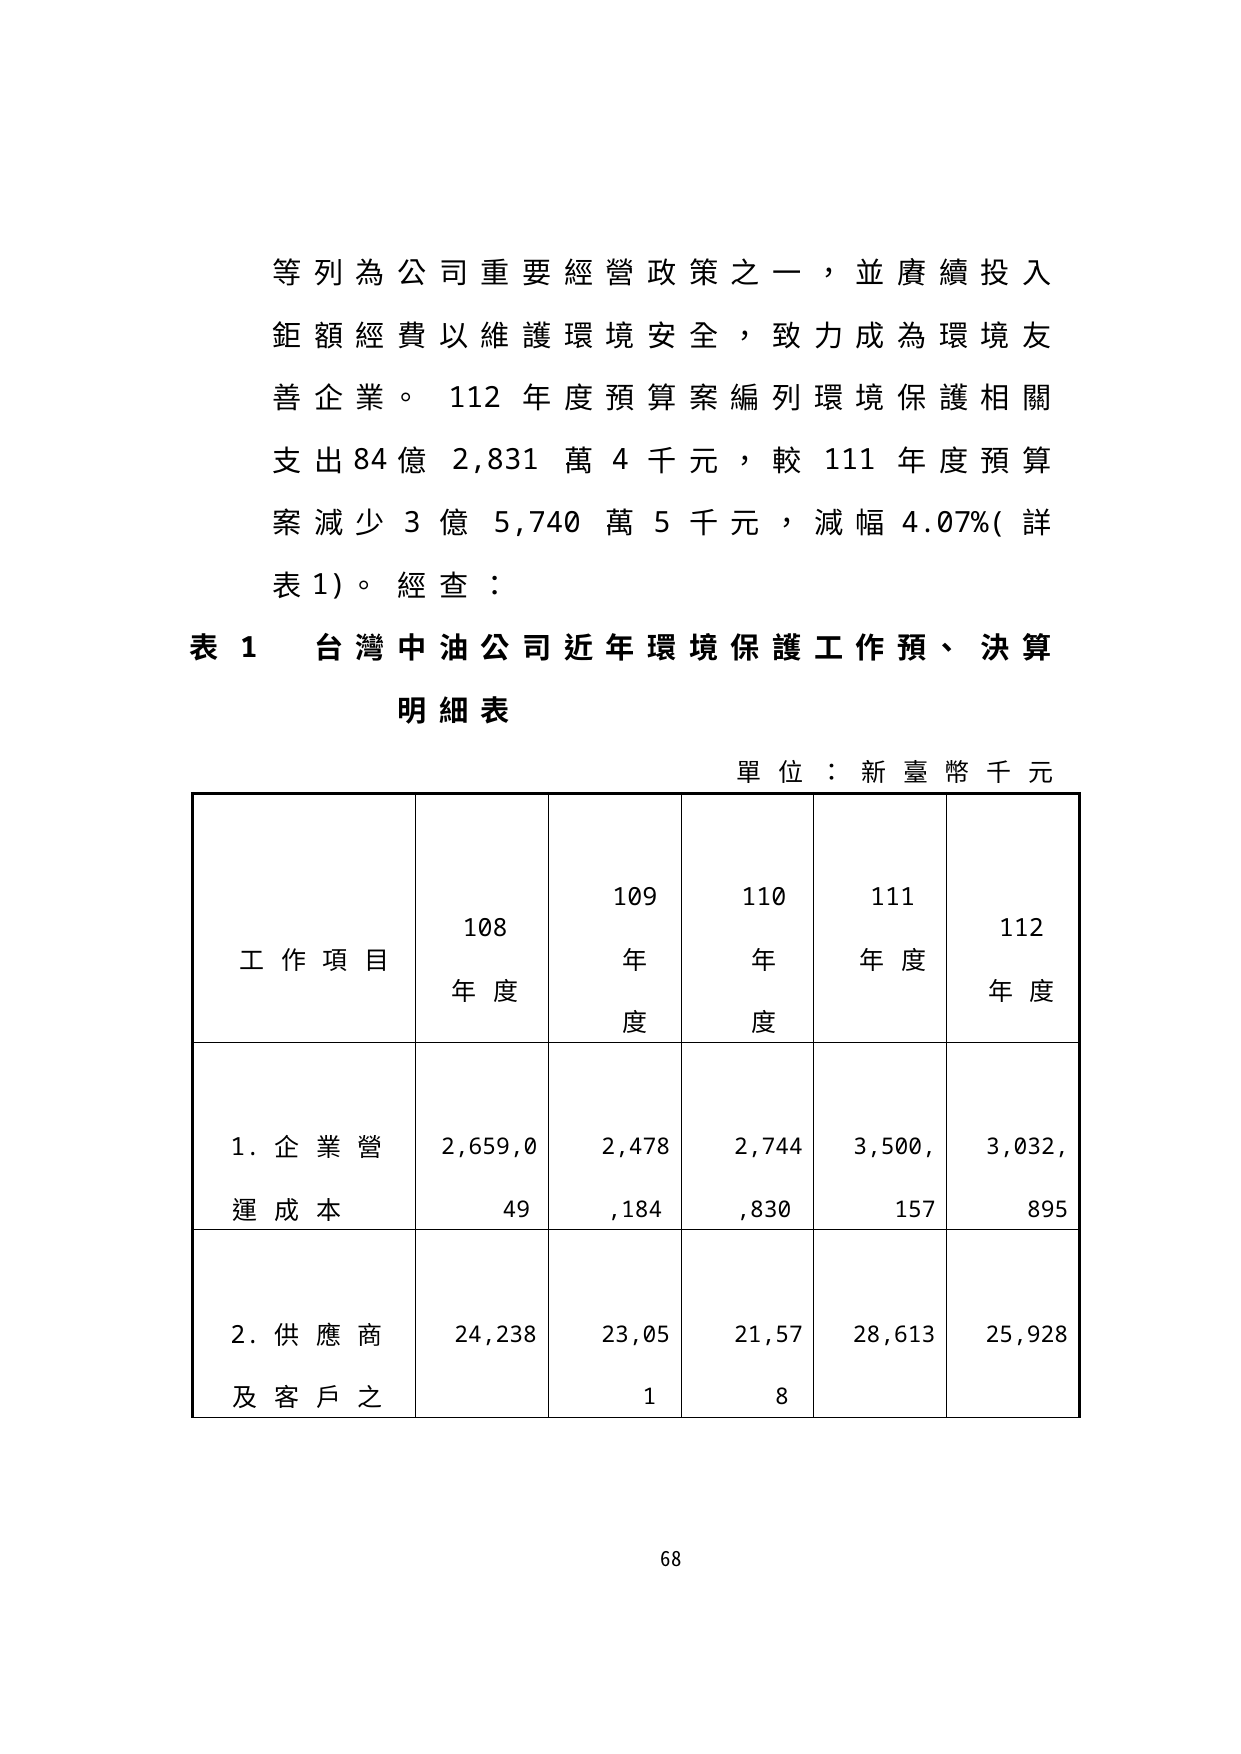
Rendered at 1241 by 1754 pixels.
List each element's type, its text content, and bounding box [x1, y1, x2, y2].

table_cell 2,744,830 [682, 1043, 813, 1229]
table_cell 2.供應商及客戶之 [194, 1230, 415, 1417]
table_cell 21,578 [682, 1230, 813, 1417]
table_header 108年度 [416, 795, 548, 1042]
table_cell 2,478,184 [549, 1043, 681, 1229]
table_cell 28,613 [814, 1230, 946, 1417]
text 單位：新臺幣千元 [242, 729, 1061, 792]
table_header 110年度 [682, 795, 813, 1042]
table_cell 23,051 [549, 1230, 681, 1417]
table_cell 3,500,157 [814, 1043, 946, 1229]
text 表1 台灣中油公司近年環境保護工作預、決算明細表 [180, 604, 1058, 729]
text 等列為公司重要經營政策之一，並賡續投入鉅額經費以維護環境安全，致力成為環境友善企業。112年度預算案編列環境保護相關支出84億2,831萬4千元，較111年度預算案減少3億5,740萬5千元，減幅4.07%(詳表1)。經查： [242, 229, 1058, 604]
table_header 112年度 [947, 795, 1078, 1042]
table_header 111年度 [814, 795, 946, 1042]
table_cell 24,238 [416, 1230, 548, 1417]
table_cell 1.企業營運成本 [194, 1043, 415, 1229]
table_cell 3,032,895 [947, 1043, 1078, 1229]
table_cell 25,928 [947, 1230, 1078, 1417]
table_header 109年度 [549, 795, 681, 1042]
table_cell 2,659,049 [416, 1043, 548, 1229]
table_header 工作項目 [194, 795, 415, 1042]
